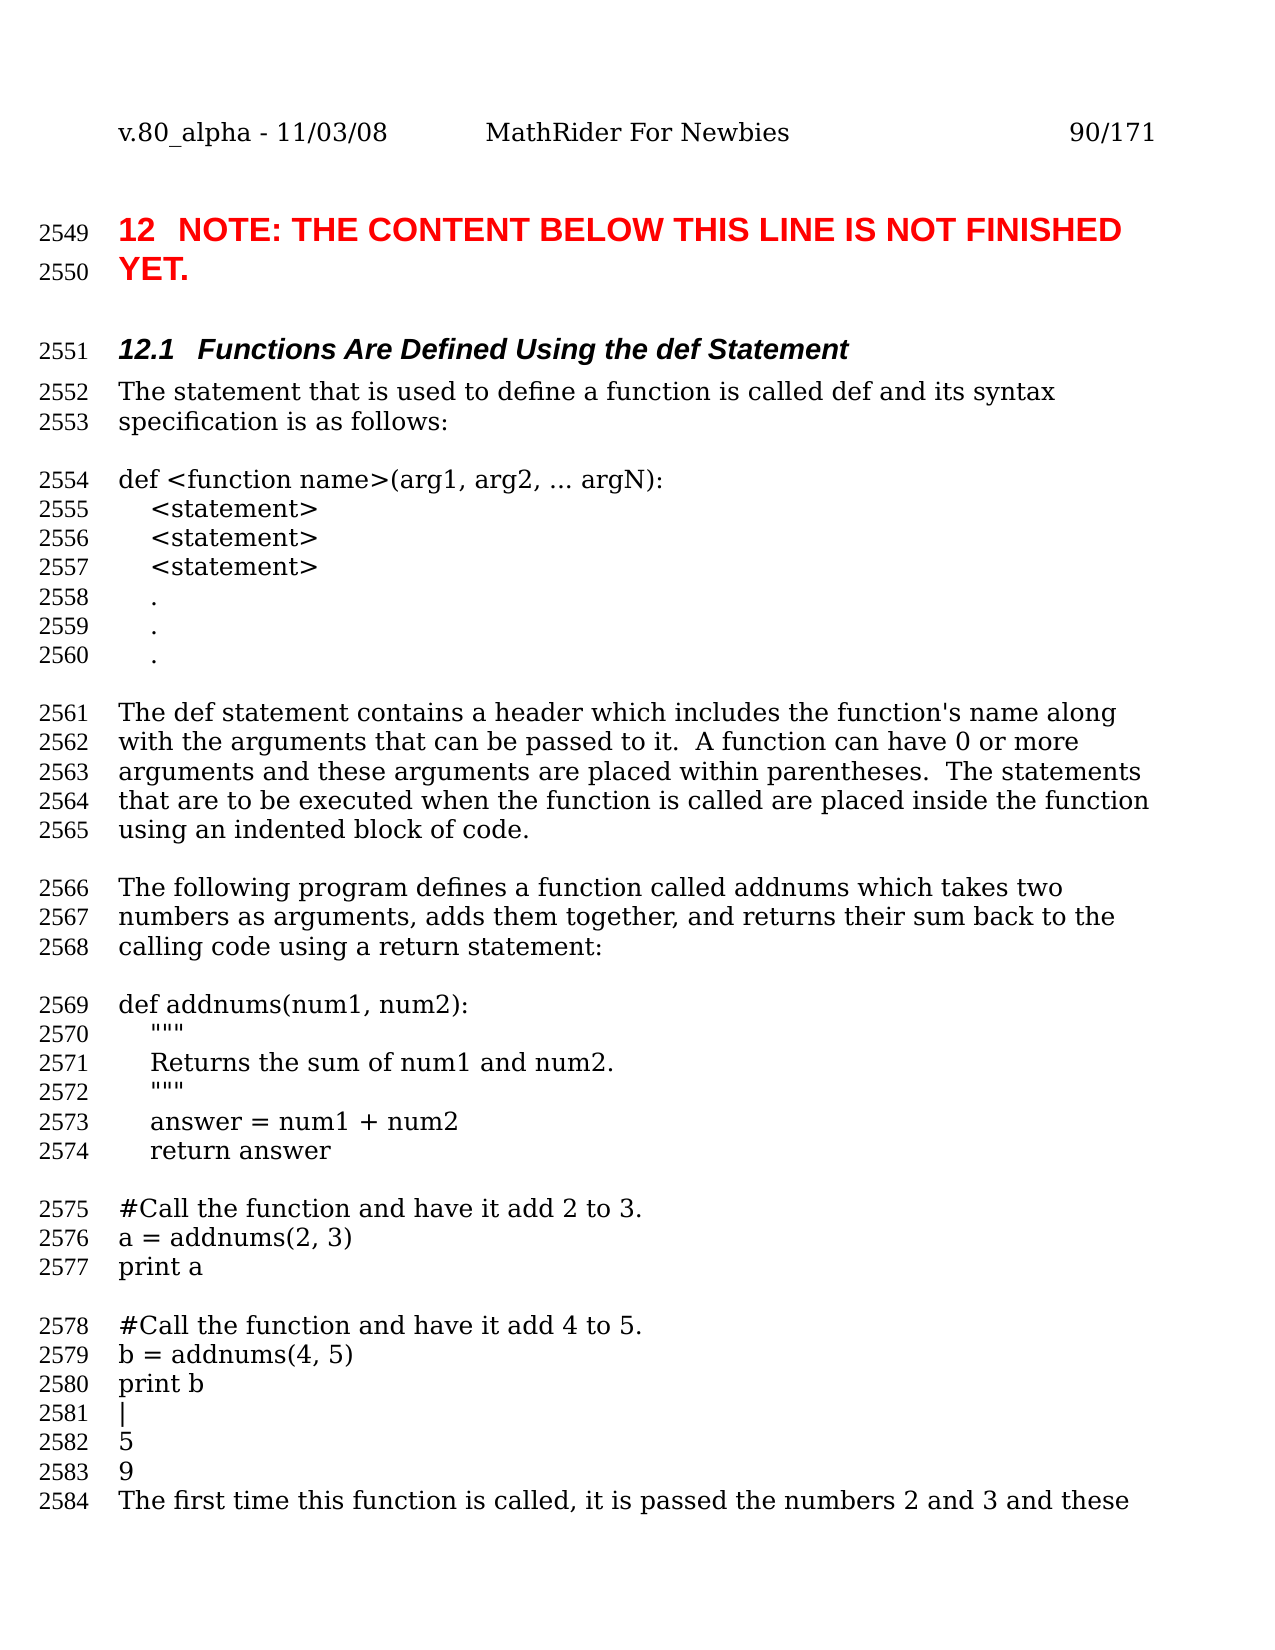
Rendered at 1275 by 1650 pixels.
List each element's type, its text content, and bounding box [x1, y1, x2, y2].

text . [118, 582, 1157, 611]
text b = addnums(4, 5) [118, 1340, 1157, 1369]
text """ [118, 1078, 1157, 1107]
text <statement> [118, 553, 1157, 582]
text print a [118, 1253, 1157, 1282]
text 9 [118, 1457, 1157, 1486]
subtitle NOTE: THE CONTENT BELOW THIS LINE IS NOT FINISHED YET. [118, 210, 1157, 287]
text The first time this function is called, it is passed the numbers 2 and 3 and these [118, 1486, 1157, 1515]
text Returns the sum of num1 and num2. [118, 1048, 1157, 1078]
text print b [118, 1369, 1157, 1398]
text <statement> [118, 523, 1157, 553]
text <statement> [118, 494, 1157, 523]
text The statement that is used to define a function is called def and its syntax specification is as follows: [118, 378, 1157, 436]
text answer = num1 + num2 [118, 1107, 1157, 1136]
text The following program defines a function called addnums which takes two numbers as arguments, adds them together, and returns their sum back to the calling code using a return statement: [118, 873, 1157, 961]
subtitle Functions Are Defined Using the def Statement [118, 332, 1157, 366]
text return answer [118, 1136, 1157, 1165]
text def <function name>(arg1, arg2, ... argN): [118, 465, 1157, 494]
text #Call the function and have it add 4 to 5. [118, 1311, 1157, 1340]
text The def statement contains a header which includes the function's name along with the arguments that can be passed to it. A function can have 0 or more arguments and these arguments are placed within parentheses. The statements that are to be executed when the function is called are placed inside the function using an indented block of code. [118, 698, 1157, 844]
text def addnums(num1, num2): [118, 990, 1157, 1019]
text . [118, 640, 1157, 669]
text """ [118, 1019, 1157, 1048]
text | [118, 1398, 1157, 1428]
text . [118, 611, 1157, 640]
text #Call the function and have it add 2 to 3. [118, 1194, 1157, 1223]
text 5 [118, 1428, 1157, 1457]
text a = addnums(2, 3) [118, 1223, 1157, 1253]
